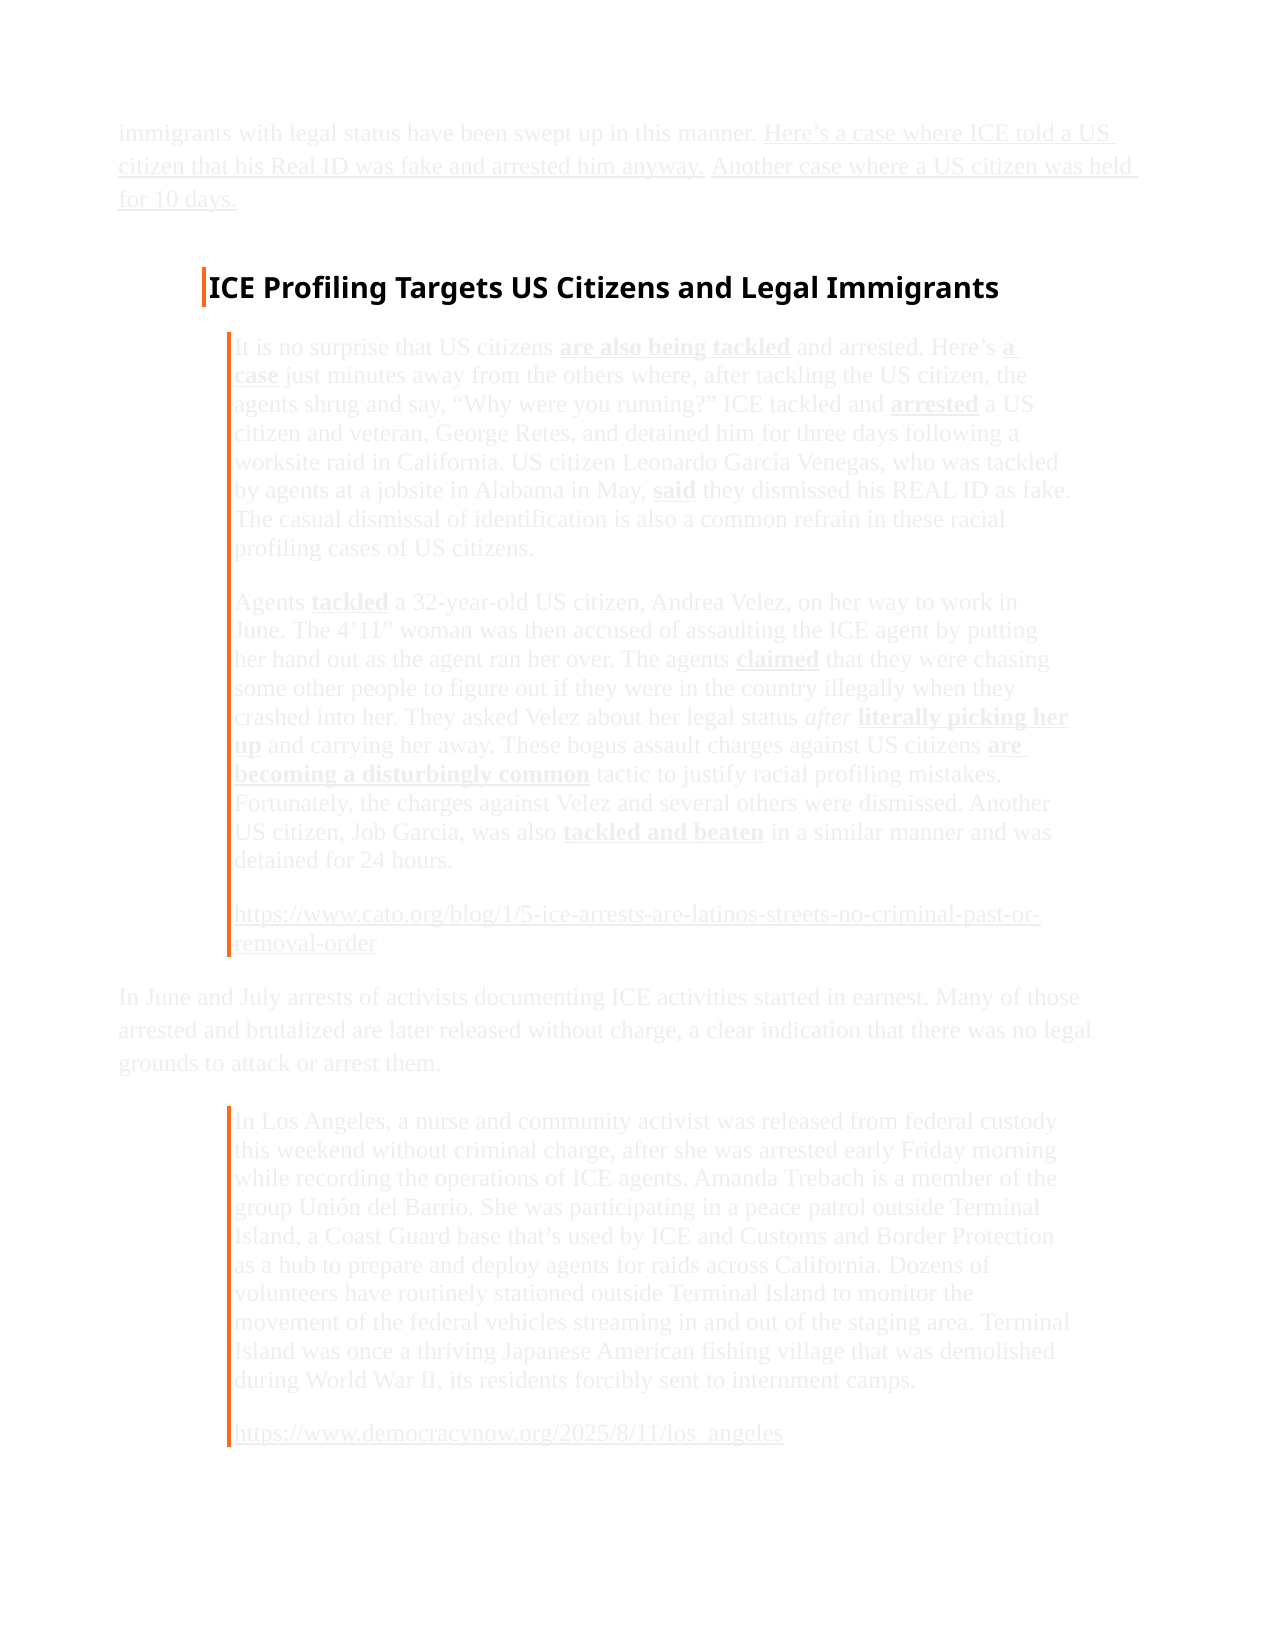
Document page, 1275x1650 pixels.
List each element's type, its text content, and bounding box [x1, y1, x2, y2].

text It is no surprise that US citizens are also being tackled and arrested. Here’s a case just minutes away from the others where, after tackling the US citizen, the agents shrug and say, “Why were you running?” ICE tackled and arrested a US citizen and veteran, George Retes, and detained him for three days following a worksite raid in California. US citizen Leonardo Garcia Venegas, who was tackled by agents at a jobsite in Alabama in May, said they dismissed his REAL ID as fake. The casual dismissal of identification is also a common refrain in these racial profiling cases of US citizens. [231, 332, 1073, 562]
text Agents tackled a 32-year-old US citizen, Andrea Velez, on her way to work in June. The 4’11” woman was then accused of assaulting the ICE agent by putting her hand out as the agent ran her over. The agents claimed that they were chasing some other people to figure out if they were in the country illegally when they crashed into her. They asked Velez about her legal status after literally picking her up and carrying her away. These bogus assault charges against US citizens are becoming a disturbingly common tactic to justify racial profiling mistakes. Fortunately, the charges against Velez and several others were dismissed. Another US citizen, Job Garcia, was also tackled and beaten in a similar manner and was detained for 24 hours. [231, 587, 1073, 874]
text In June and July arrests of activists documenting ICE activities started in earnest. Many of those arrested and brutalized are later released without charge, a clear indication that there was no legal grounds to attack or arrest them. [118, 982, 1157, 1077]
text immigrants with legal status have been swept up in this manner. Here’s a case where ICE told a US citizen that his Real ID was fake and arrested him anyway. Another case where a US citizen was held for 10 days. [118, 118, 1157, 213]
text https://www.democracynow.org/2025/8/11/los_angeles [231, 1418, 1073, 1447]
text https://www.cato.org/blog/1/5-ice-arrests-are-latinos-streets-no-criminal-past-or-removal-order [231, 899, 1073, 957]
subtitle ICE Profiling Targets US Citizens and Legal Immigrants [206, 267, 1073, 307]
text In Los Angeles, a nurse and community activist was released from federal custody this weekend without criminal charge, after she was arrested early Friday morning while recording the operations of ICE agents. Amanda Trebach is a member of the group Unión del Barrio. She was participating in a peace patrol outside Terminal Island, a Coast Guard base that’s used by ICE and Customs and Border Protection as a hub to prepare and deploy agents for raids across California. Dozens of volunteers have routinely stationed outside Terminal Island to monitor the movement of the federal vehicles streaming in and out of the staging area. Terminal Island was once a thriving Japanese American fishing village that was demolished during World War II, its residents forcibly sent to internment camps. [231, 1106, 1073, 1393]
